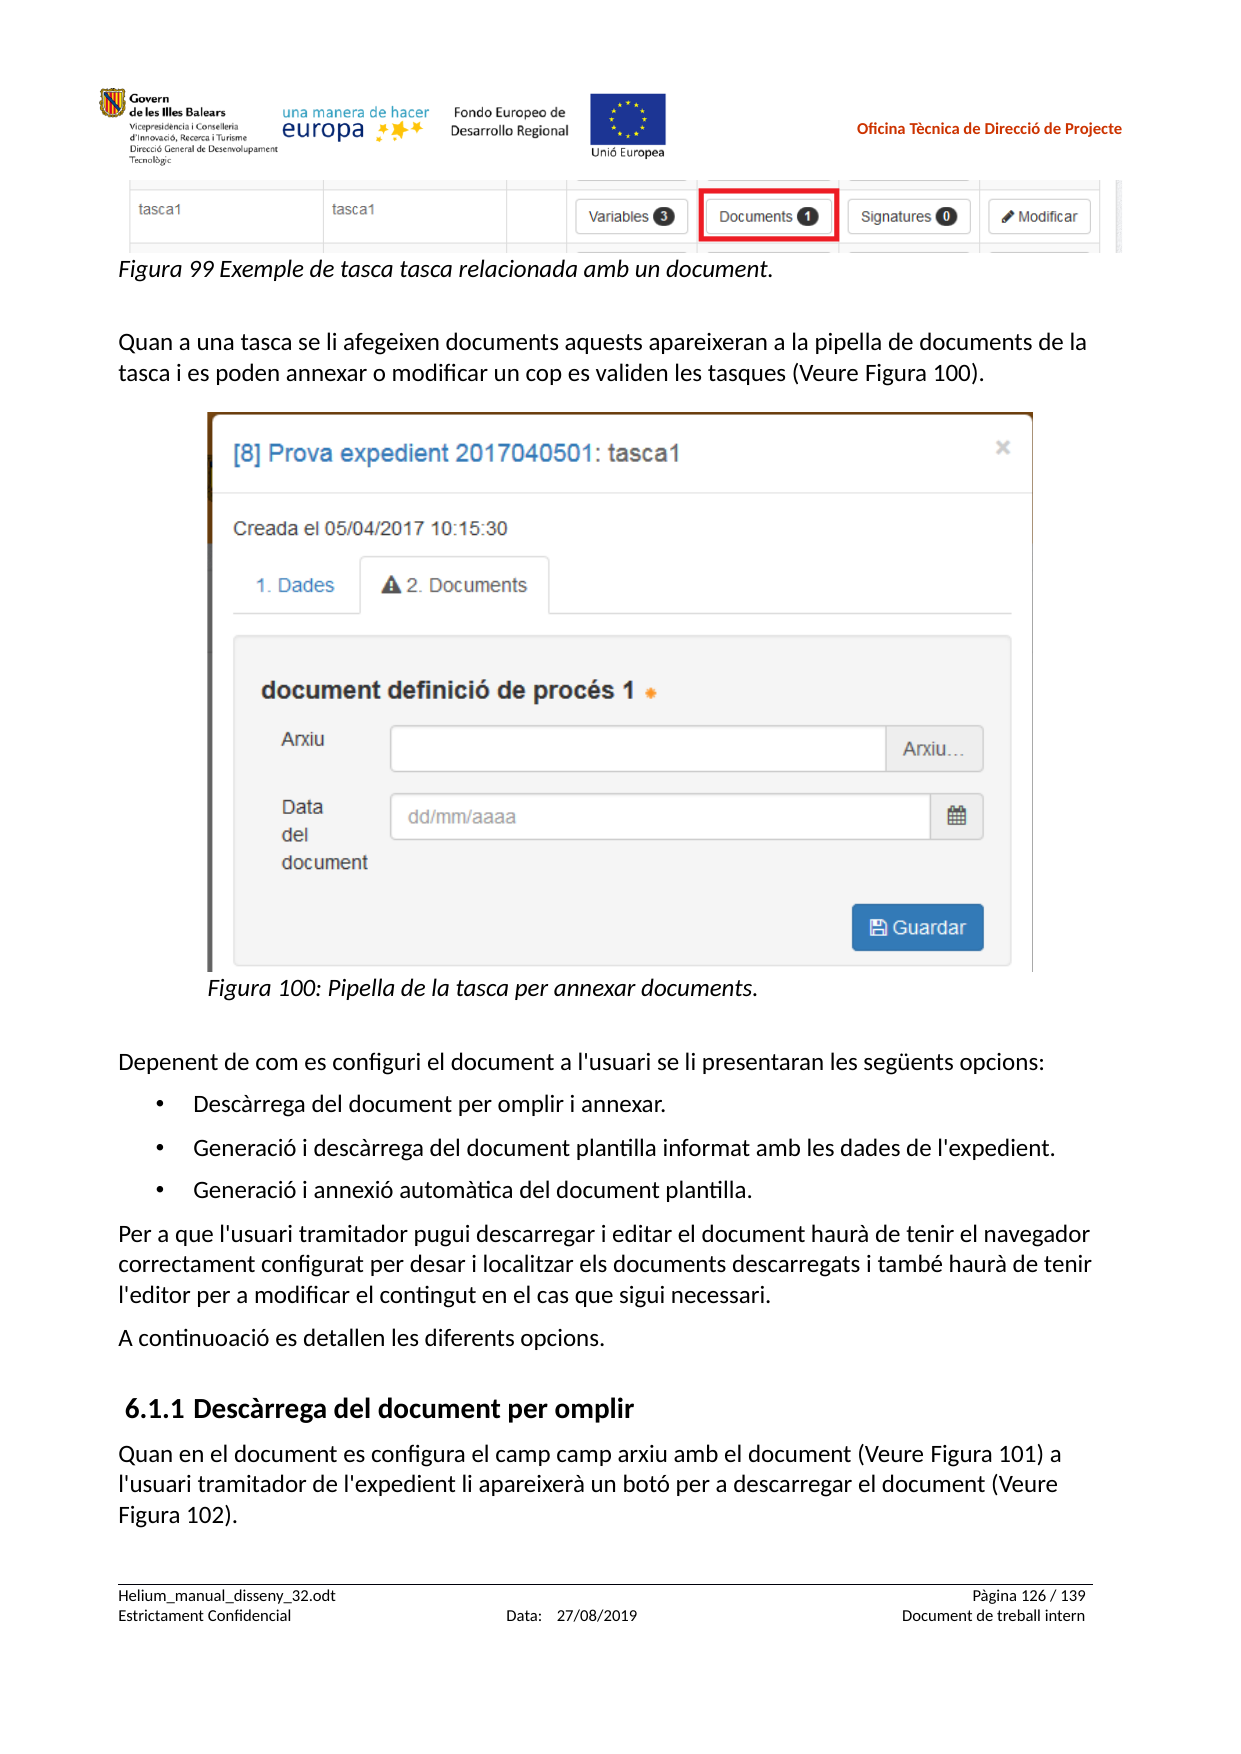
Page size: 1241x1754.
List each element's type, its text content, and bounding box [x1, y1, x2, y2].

list Generació i descàrrega del document plantilla informat amb les dades de l'expedient. [156, 1132, 1122, 1162]
text A continuoació es detallen les diferents opcions. [118, 1322, 1122, 1352]
text Depenent de com es configuri el document a l'usuari se li presentaran les següents opcions: [118, 1046, 1122, 1076]
list Generació i annexió automàtica del document plantilla. [156, 1175, 1122, 1205]
picture [99, 87, 668, 166]
list Descàrrega del document per omplir i annexar. [156, 1089, 1122, 1119]
subtitle Descàrrega del document per omplir [118, 1390, 1122, 1425]
text Figura 100: Pipella de la tasca per annexar documents. [207, 972, 1033, 1003]
text Quan en el document es configura el camp camp arxiu amb el document (Veure Figura 101) a l'usuari tramitador de l'expedient li apareixerà un botó per a descarregar el document (Veure Figura 102). [118, 1438, 1122, 1529]
text Quan a una tasca se li afegeixen documents aquests apareixeran a la pipella de documents de la tasca i es poden annexar o modificar un cop es validen les tasques (Veure Figura 100). [118, 326, 1122, 387]
picture [207, 412, 1033, 972]
picture [118, 180, 1123, 253]
text Figura 99 Exemple de tasca tasca relacionada amb un document. [118, 253, 1122, 283]
text Per a que l'usuari tramitador pugui descarregar i editar el document haurà de tenir el navegador correctament configurat per desar i localitzar els documents descarregats i també haurà de tenir l'editor per a modificar el contingut en el cas que sigui necessari. [118, 1218, 1122, 1309]
